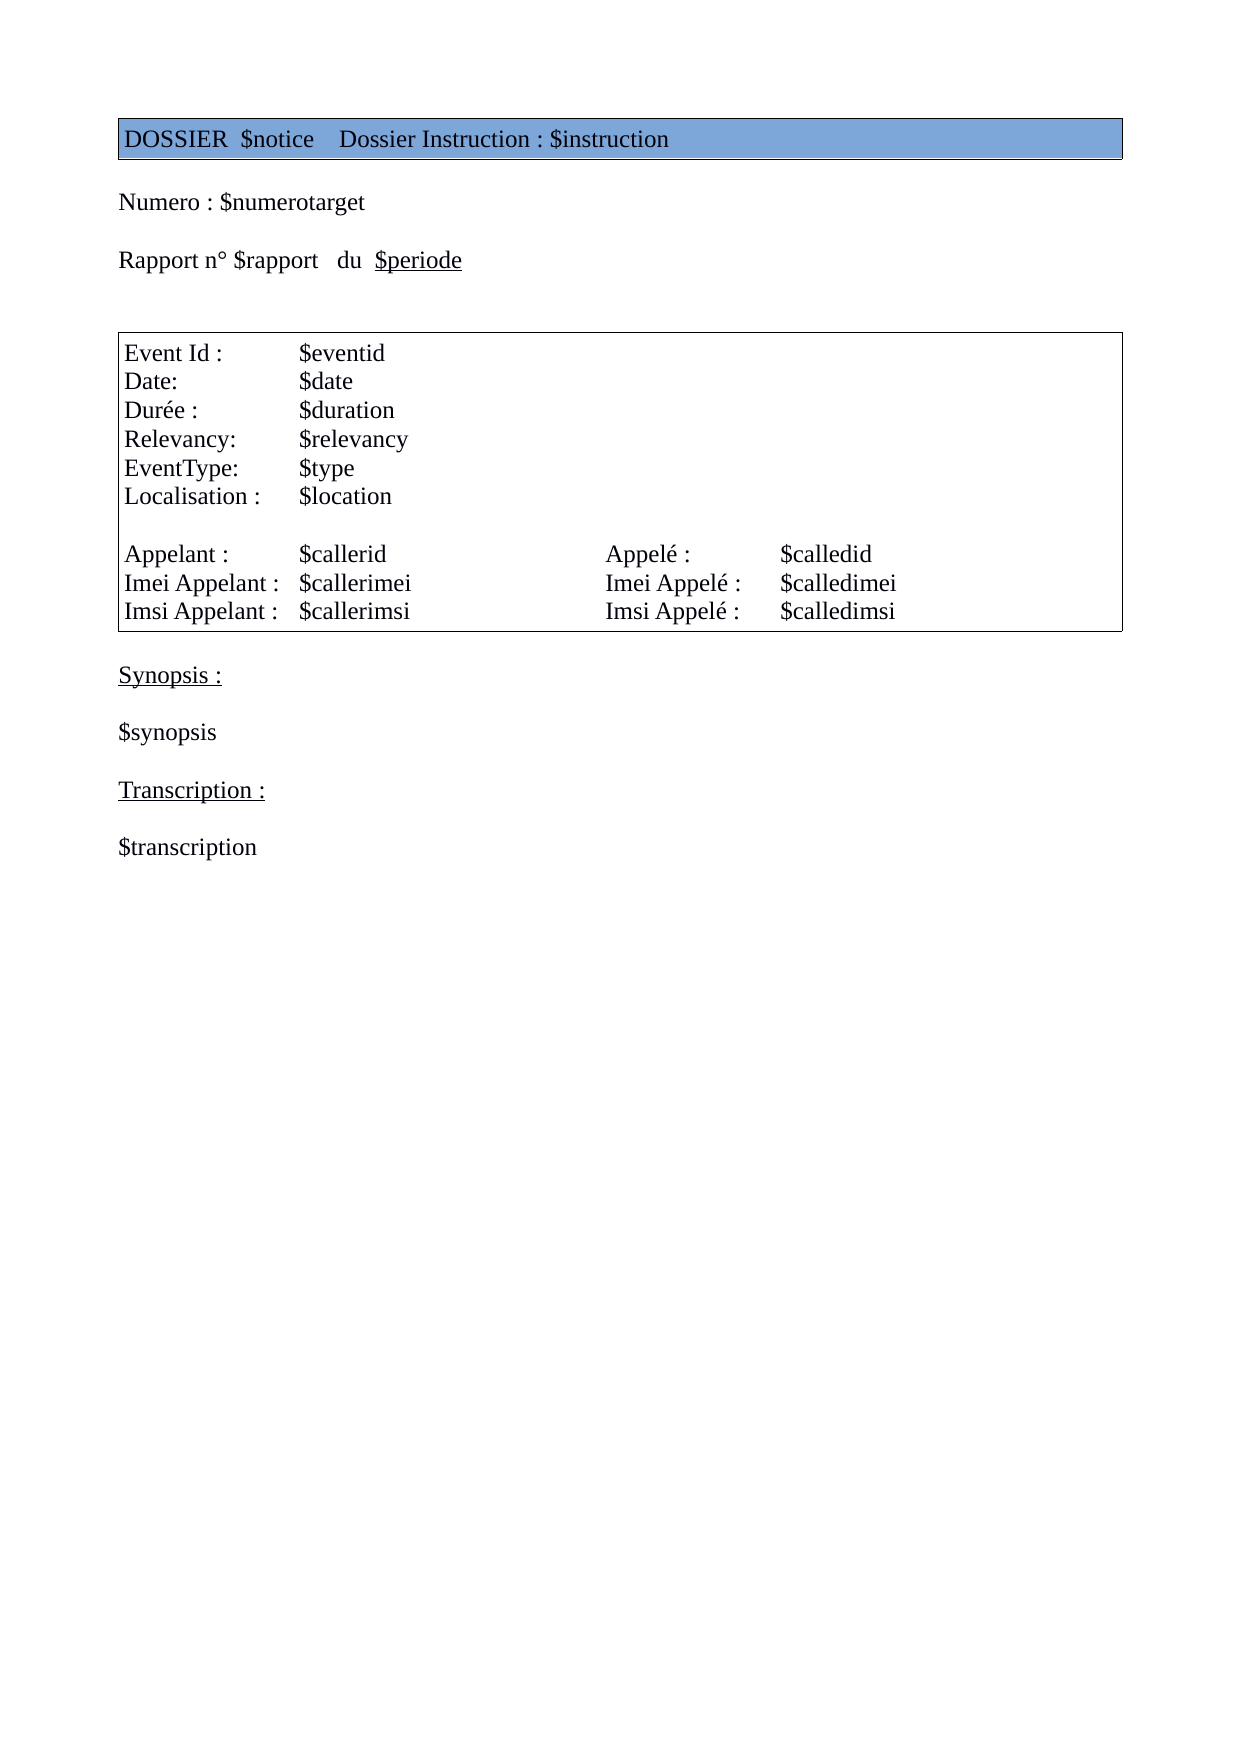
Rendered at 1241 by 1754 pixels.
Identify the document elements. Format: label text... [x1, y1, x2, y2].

text $synopsis [118, 717, 1122, 746]
text Transcription : [118, 775, 1122, 803]
table_header Event Id : $eventid Date: $date Durée : $duration Relevancy: $relevancy EventType: $type Localisation : $location Appelant : $callerid Appelé : $calledid Imei Appelant : $callerimei Imei Appelé : $calledimei Imsi Appelant : $callerimsi Imsi Appelé : $calledimsi [119, 333, 1122, 631]
text Synopsis : [118, 660, 1122, 688]
text $transcription [118, 832, 1122, 861]
